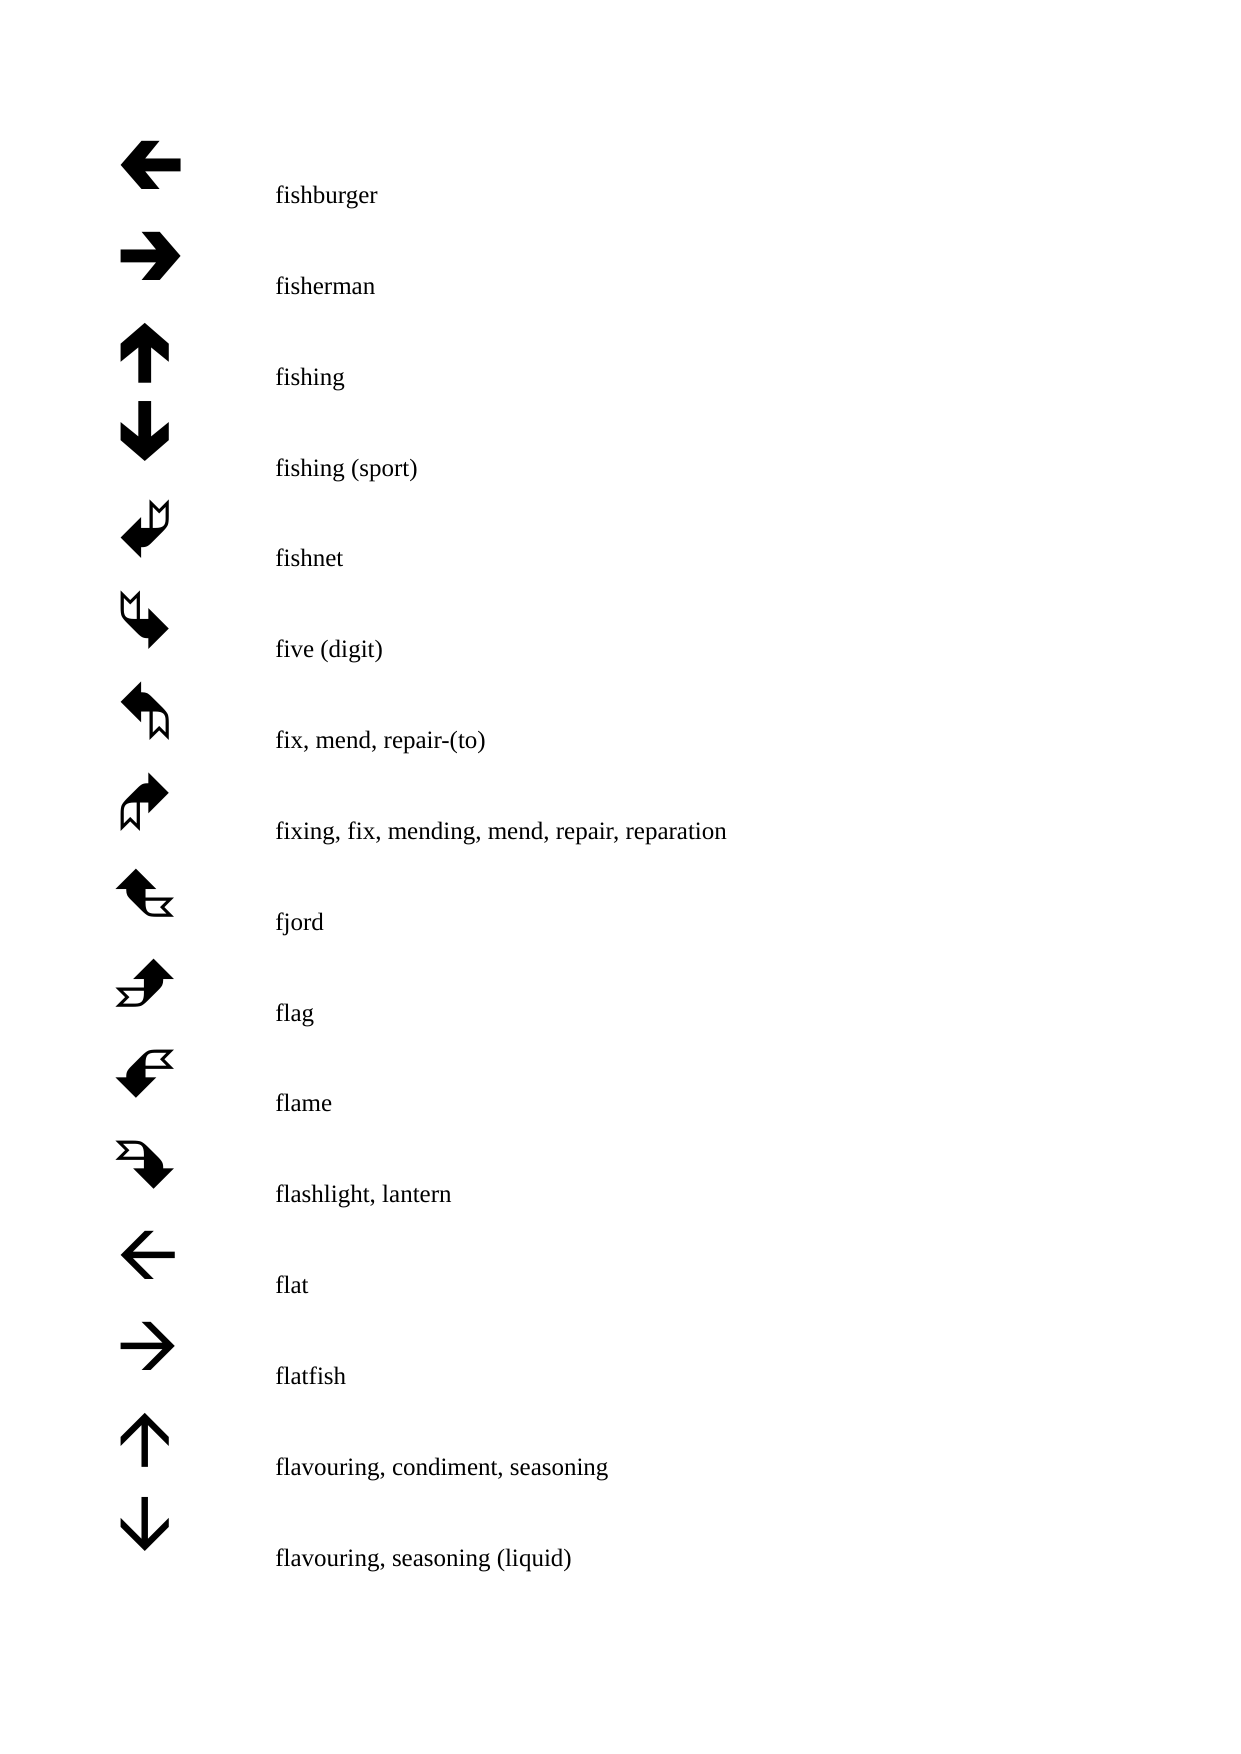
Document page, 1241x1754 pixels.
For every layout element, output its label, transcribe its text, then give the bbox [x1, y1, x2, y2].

table_cell  [115, 1208, 275, 1299]
table_cell  [115, 936, 275, 1026]
table_cell  [115, 300, 275, 391]
table_cell  [115, 572, 275, 663]
table_cell flavouring, condiment, seasoning [275, 1390, 949, 1481]
table_cell fishnet [275, 481, 949, 572]
table_cell  [115, 663, 275, 754]
table_cell  [115, 1026, 275, 1117]
table_cell  [115, 209, 275, 300]
table_cell  [115, 1117, 275, 1208]
table_cell  [115, 1390, 275, 1481]
table_cell flat [275, 1208, 949, 1299]
table_cell flame [275, 1026, 949, 1117]
table_cell fishburger [275, 118, 949, 209]
table_cell  [115, 391, 275, 481]
table_cell flavouring, seasoning (liquid) [275, 1481, 949, 1571]
table_cell  [115, 754, 275, 845]
table_cell fishing (sport) [275, 391, 949, 481]
table_cell  [115, 1299, 275, 1390]
table_cell flatfish [275, 1299, 949, 1390]
table_cell  [115, 1481, 275, 1571]
table_cell fishing [275, 300, 949, 391]
table_cell  [115, 118, 275, 209]
table_cell fixing, fix, mending, mend, repair, reparation [275, 754, 949, 845]
table_cell  [115, 845, 275, 936]
table_cell flag [275, 936, 949, 1026]
table_cell  [115, 481, 275, 572]
table_cell flashlight, lantern [275, 1117, 949, 1208]
table_cell fjord [275, 845, 949, 936]
table_cell fix, mend, repair-(to) [275, 663, 949, 754]
table_cell fisherman [275, 209, 949, 300]
table_cell five (digit) [275, 572, 949, 663]
